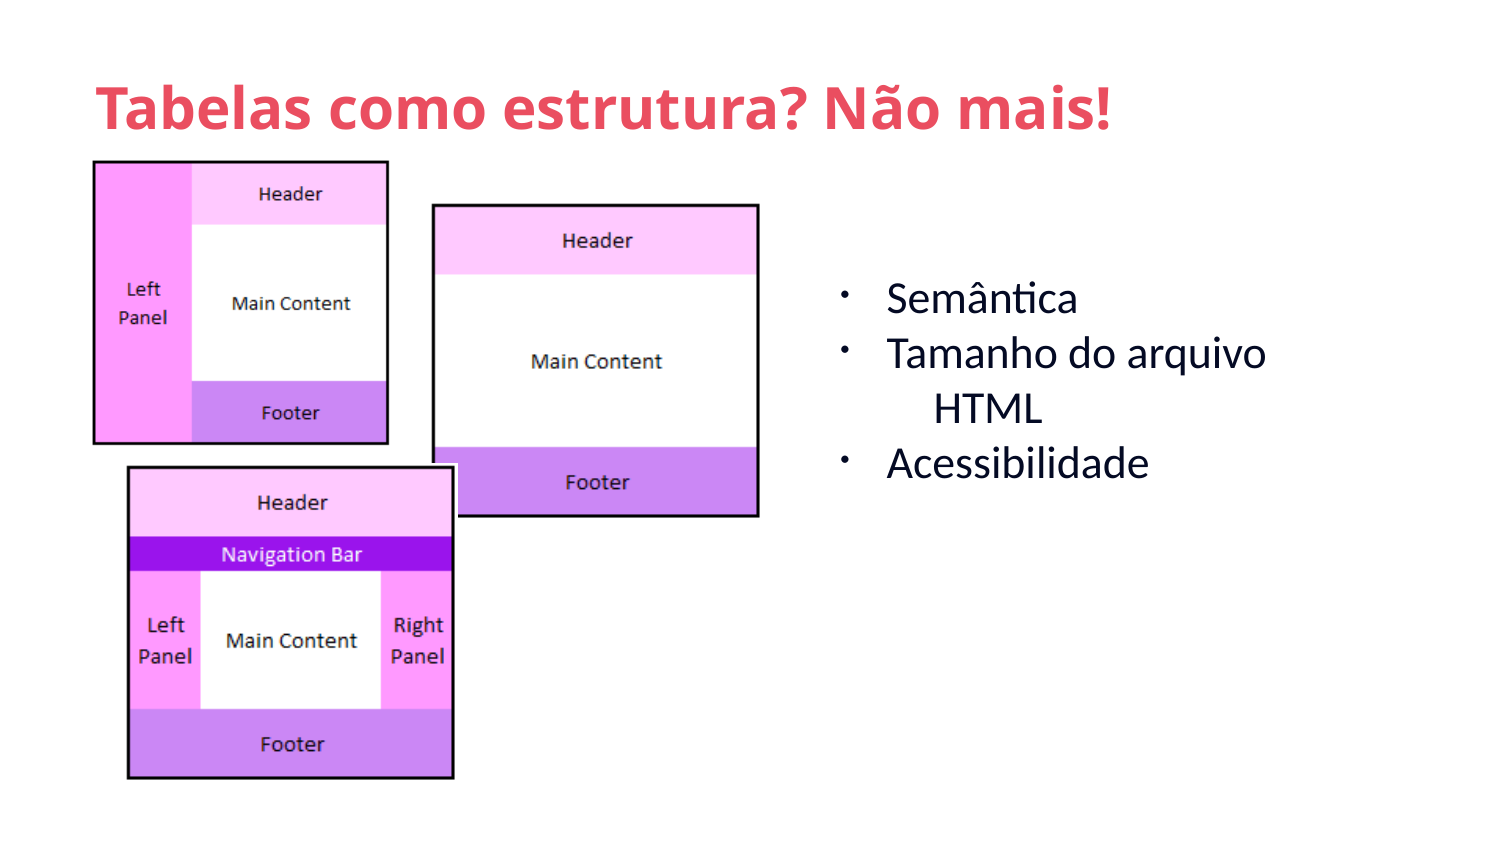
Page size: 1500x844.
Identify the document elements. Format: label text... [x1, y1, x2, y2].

text_box Tabelas como estrutura? Não mais! [80, 31, 1396, 171]
picture [90, 158, 392, 448]
text_box Semântica Tamanho do arquivo HTML Acessibilidade [799, 252, 1401, 447]
picture [124, 202, 763, 783]
